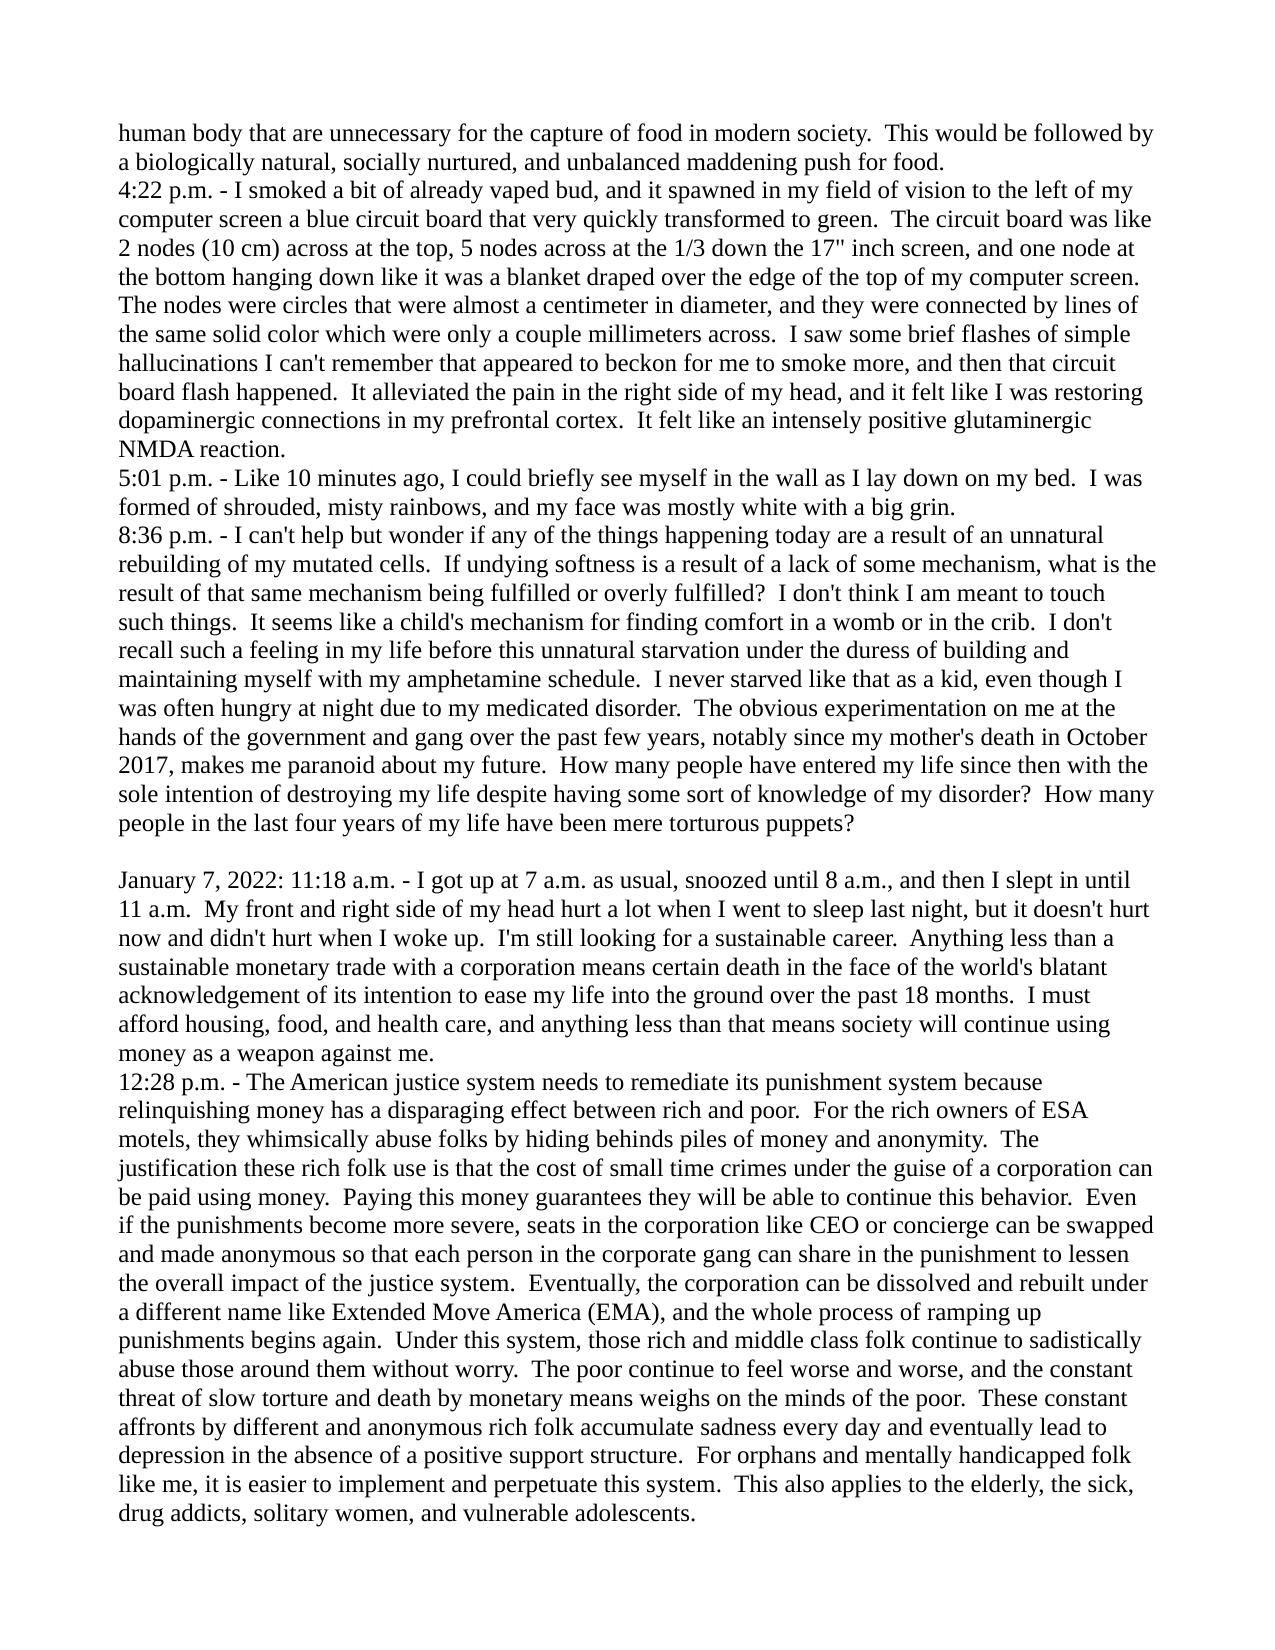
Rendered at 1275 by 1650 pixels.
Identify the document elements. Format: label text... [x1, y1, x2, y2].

text January 7, 2022: 11:18 a.m. - I got up at 7 a.m. as usual, snoozed until 8 a.m., and then I slept in until 11 a.m. My front and right side of my head hurt a lot when I went to sleep last night, but it doesn't hurt now and didn't hurt when I woke up. I'm still looking for a sustainable career. Anything less than a sustainable monetary trade with a corporation means certain death in the face of the world's blatant acknowledgement of its intention to ease my life into the ground over the past 18 months. I must afford housing, food, and health care, and anything less than that means society will continue using money as a weapon against me. [118, 866, 1157, 1067]
text 5:01 p.m. - Like 10 minutes ago, I could briefly see myself in the wall as I lay down on my bed. I was formed of shrouded, misty rainbows, and my face was mostly white with a big grin. [118, 463, 1157, 521]
text 4:22 p.m. - I smoked a bit of already vaped bud, and it spawned in my field of vision to the left of my computer screen a blue circuit board that very quickly transformed to green. The circuit board was like 2 nodes (10 cm) across at the top, 5 nodes across at the 1/3 down the 17" inch screen, and one node at the bottom hanging down like it was a blanket draped over the edge of the top of my computer screen. The nodes were circles that were almost a centimeter in diameter, and they were connected by lines of the same solid color which were only a couple millimeters across. I saw some brief flashes of simple hallucinations I can't remember that appeared to beckon for me to smoke more, and then that circuit board flash happened. It alleviated the pain in the right side of my head, and it felt like I was restoring dopaminergic connections in my prefrontal cortex. It felt like an intensely positive glutaminergic NMDA reaction. [118, 176, 1157, 463]
text 12:28 p.m. - The American justice system needs to remediate its punishment system because relinquishing money has a disparaging effect between rich and poor. For the rich owners of ESA motels, they whimsically abuse folks by hiding behinds piles of money and anonymity. The justification these rich folk use is that the cost of small time crimes under the guise of a corporation can be paid using money. Paying this money guarantees they will be able to continue this behavior. Even if the punishments become more severe, seats in the corporation like CEO or concierge can be swapped and made anonymous so that each person in the corporate gang can share in the punishment to lessen the overall impact of the justice system. Eventually, the corporation can be dissolved and rebuilt under a different name like Extended Move America (EMA), and the whole process of ramping up punishments begins again. Under this system, those rich and middle class folk continue to sadistically abuse those around them without worry. The poor continue to feel worse and worse, and the constant threat of slow torture and death by monetary means weighs on the minds of the poor. These constant affronts by different and anonymous rich folk accumulate sadness every day and eventually lead to depression in the absence of a positive support structure. For orphans and mentally handicapped folk like me, it is easier to implement and perpetuate this system. This also applies to the elderly, the sick, drug addicts, solitary women, and vulnerable adolescents. [118, 1067, 1157, 1527]
text 8:36 p.m. - I can't help but wonder if any of the things happening today are a result of an unnatural rebuilding of my mutated cells. If undying softness is a result of a lack of some mechanism, what is the result of that same mechanism being fulfilled or overly fulfilled? I don't think I am meant to touch such things. It seems like a child's mechanism for finding comfort in a womb or in the crib. I don't recall such a feeling in my life before this unnatural starvation under the duress of building and maintaining myself with my amphetamine schedule. I never starved like that as a kid, even though I was often hungry at night due to my medicated disorder. The obvious experimentation on me at the hands of the government and gang over the past few years, notably since my mother's death in October 2017, makes me paranoid about my future. How many people have entered my life since then with the sole intention of destroying my life despite having some sort of knowledge of my disorder? How many people in the last four years of my life have been mere torturous puppets? [118, 521, 1157, 837]
text human body that are unnecessary for the capture of food in modern society. This would be followed by a biologically natural, socially nurtured, and unbalanced maddening push for food. [118, 118, 1157, 176]
